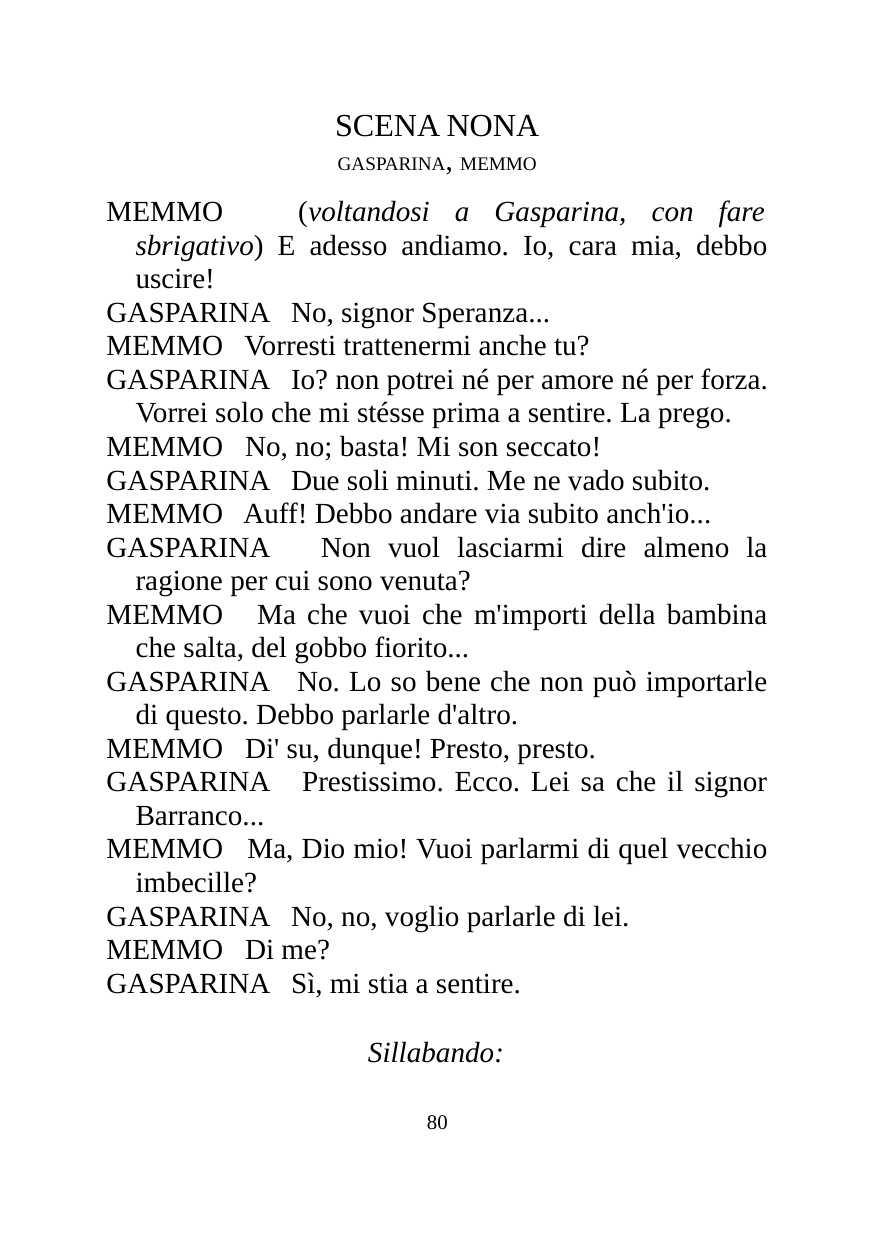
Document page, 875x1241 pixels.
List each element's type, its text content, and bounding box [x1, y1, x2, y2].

text Sillabando: [106, 1035, 768, 1068]
text MEMMO Di' su, dunque! Presto, presto. [106, 731, 768, 764]
text MEMMO Ma che vuoi che m'importi della bambina che salta, del gobbo fiorito... [106, 597, 768, 664]
text GASPARINA Prestissimo. Ecco. Lei sa che il signor Barranco... [106, 764, 768, 832]
subtitle SCENA NONA [106, 106, 768, 143]
text MEMMO Auff! Debbo andare via subito anch'io... [106, 496, 768, 530]
text GASPARINA Sì, mi stia a sentire. [106, 966, 768, 999]
text MEMMO Ma, Dio mio! Vuoi parlarmi di quel vecchio imbecille? [106, 832, 768, 899]
text GASPARINA Non vuol lasciarmi dire almeno la ragione per cui sono venuta? [106, 530, 768, 597]
text GASPARINA No, signor Speranza... [106, 295, 768, 328]
text MEMMO Vorresti trattenermi anche tu? [106, 328, 768, 362]
text MEMMO No, no; basta! Mi son seccato! [106, 429, 768, 463]
text MEMMO (voltandosi a Gasparina, con fare sbrigativo) E adesso andiamo. Io, cara mia, debbo uscire! [106, 194, 768, 295]
text GASPARINA No. Lo so bene che non può importarle di questo. Debbo parlarle d'altro. [106, 664, 768, 731]
text MEMMO Di me? [106, 932, 768, 966]
text GASPARINA No, no, voglio parlarle di lei. [106, 899, 768, 932]
text GASPARINA Io? non potrei né per amore né per forza. Vorrei solo che mi stésse prima a sentire. La prego. [106, 362, 768, 429]
text GASPARINA Due soli minuti. Me ne vado subito. [106, 463, 768, 496]
subtitle gasparina, memmo [106, 143, 768, 177]
